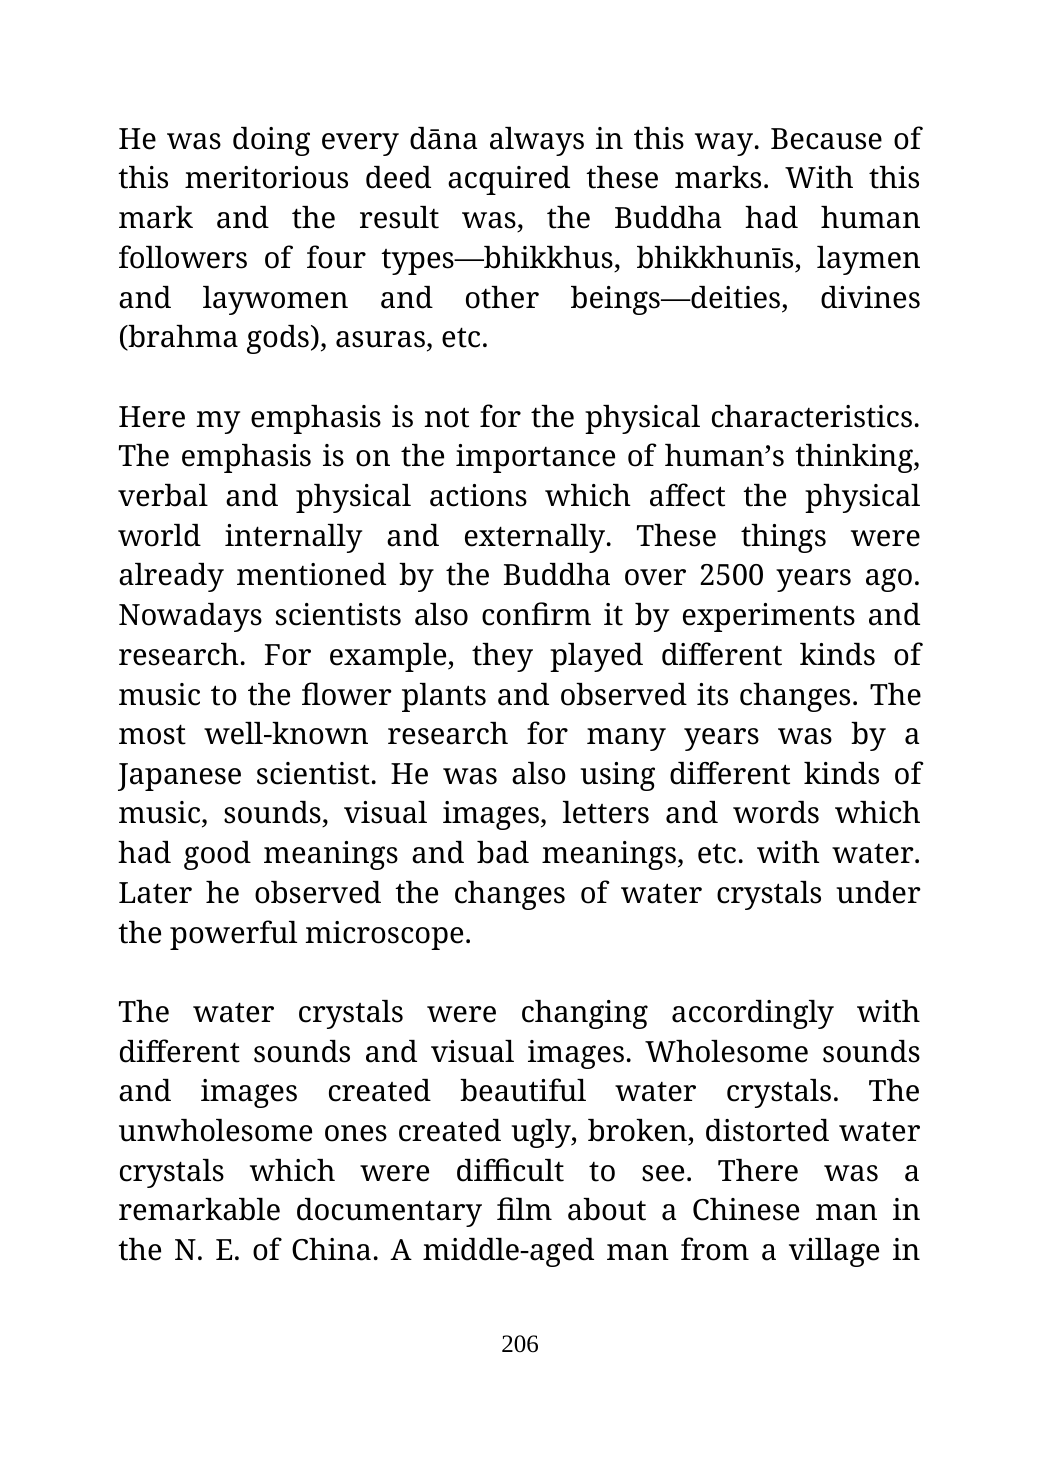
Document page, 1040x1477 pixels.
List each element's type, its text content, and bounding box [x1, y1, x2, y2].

text He was doing every dāna always in this way. Because of this meritorious deed acquired these marks. With this mark and the result was, the Buddha had human followers of four types—bhikkhus, bhikkhunīs, laymen and laywomen and other beings—deities, divines (brahma gods), asuras, etc. Here my emphasis is not for the physical characteristics. The emphasis is on the importance of human’s thinking, verbal and physical actions which affect the physical world internally and externally. These things were already mentioned by the Buddha over 2500 years ago. Nowadays scientists also confirm it by experiments and research. For example, they played different kinds of music to the flower plants and observed its changes. The most well-known research for many years was by a Japanese scientist. He was also using different kinds of music, sounds, visual images, letters and words which had good meanings and bad meanings, etc. with water. Later he observed the changes of water crystals under the powerful microscope. The water crystals were changing accordingly with different sounds and visual images. Wholesome sounds and images created beautiful water crystals. The unwholesome ones created ugly, broken, distorted water crystals which were difficult to see. There was a remarkable documentary film about a Chinese man in the N. E. of China. A middle-aged man from a village in [118, 118, 922, 1269]
